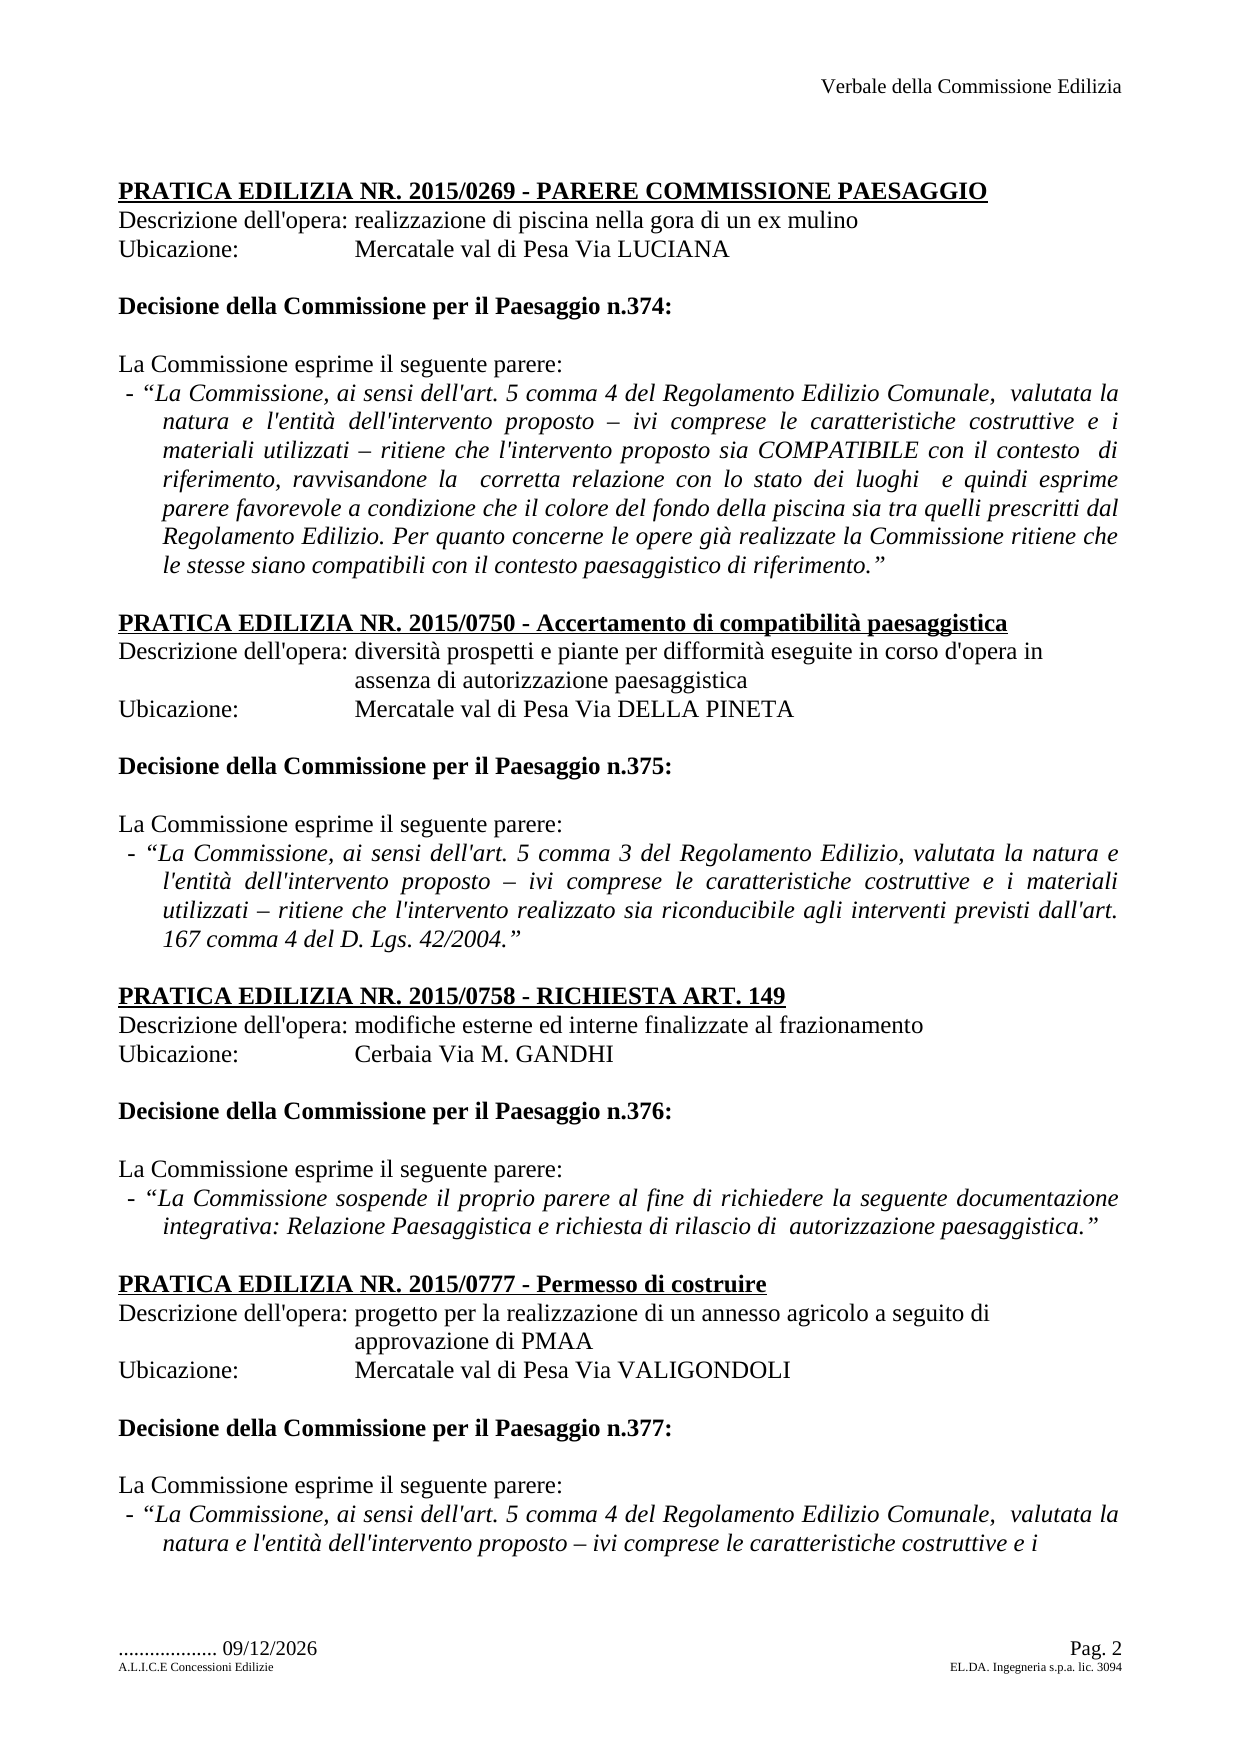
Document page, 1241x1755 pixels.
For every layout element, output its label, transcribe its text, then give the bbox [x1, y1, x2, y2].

text Decisione della Commissione per il Paesaggio n.376: [118, 1096, 1122, 1125]
text - “La Commissione, ai sensi dell'art. 5 comma 4 del Regolamento Edilizio Comunale, valutata la natura e l'entità dell'intervento proposto – ivi comprese le caratteristiche costruttive e i materiali utilizzati – ritiene che l'intervento proposto sia COMPATIBILE con il contesto di riferimento, ravvisandone la corretta relazione con lo stato dei luoghi e quindi esprime parere favorevole a condizione che il colore del fondo della piscina sia tra quelli prescritti dal Regolamento Edilizio. Per quanto concerne le opere già realizzate la Commissione ritiene che le stesse siano compatibili con il contesto paesaggistico di riferimento.” [118, 378, 1122, 579]
text - “La Commissione, ai sensi dell'art. 5 comma 3 del Regolamento Edilizio, valutata la natura e l'entità dell'intervento proposto – ivi comprese le caratteristiche costruttive e i materiali utilizzati – ritiene che l'intervento realizzato sia riconducibile agli interventi previsti dall'art. 167 comma 4 del D. Lgs. 42/2004.” [118, 838, 1122, 953]
text Ubicazione: Cerbaia Via M. GANDHI [118, 1039, 1122, 1068]
text PRATICA EDILIZIA NR. 2015/0750 - Accertamento di compatibilità paesaggistica [118, 608, 1122, 636]
text Ubicazione: Mercatale val di Pesa Via DELLA PINETA [118, 694, 1122, 723]
text Descrizione dell'opera: diversità prospetti e piante per difformità eseguite in corso d'opera in assenza di autorizzazione paesaggistica [118, 636, 1122, 694]
text Decisione della Commissione per il Paesaggio n.374: [118, 291, 1122, 320]
text La Commissione esprime il seguente parere: [118, 349, 1122, 378]
text PRATICA EDILIZIA NR. 2015/0758 - RICHIESTA ART. 149 [118, 981, 1122, 1010]
text - “La Commissione sospende il proprio parere al fine di richiedere la seguente documentazione integrativa: Relazione Paesaggistica e richiesta di rilascio di autorizzazione paesaggistica.” [118, 1183, 1122, 1240]
text Decisione della Commissione per il Paesaggio n.375: [118, 751, 1122, 780]
text La Commissione esprime il seguente parere: [118, 809, 1122, 838]
text PRATICA EDILIZIA NR. 2015/0777 - Permesso di costruire [118, 1269, 1122, 1298]
text - “La Commissione, ai sensi dell'art. 5 comma 4 del Regolamento Edilizio Comunale, valutata la natura e l'entità dell'intervento proposto – ivi comprese le caratteristiche costruttive e i [118, 1499, 1122, 1556]
text Ubicazione: Mercatale val di Pesa Via LUCIANA [118, 234, 1122, 263]
text Ubicazione: Mercatale val di Pesa Via VALIGONDOLI [118, 1355, 1122, 1384]
text PRATICA EDILIZIA NR. 2015/0269 - PARERE COMMISSIONE PAESAGGIO [118, 176, 1122, 205]
text Descrizione dell'opera: realizzazione di piscina nella gora di un ex mulino [118, 205, 1122, 234]
text Decisione della Commissione per il Paesaggio n.377: [118, 1413, 1122, 1441]
text Descrizione dell'opera: progetto per la realizzazione di un annesso agricolo a seguito di approvazione di PMAA [118, 1298, 1122, 1355]
text Descrizione dell'opera: modifiche esterne ed interne finalizzate al frazionamento [118, 1010, 1122, 1039]
text La Commissione esprime il seguente parere: [118, 1154, 1122, 1183]
text La Commissione esprime il seguente parere: [118, 1470, 1122, 1499]
